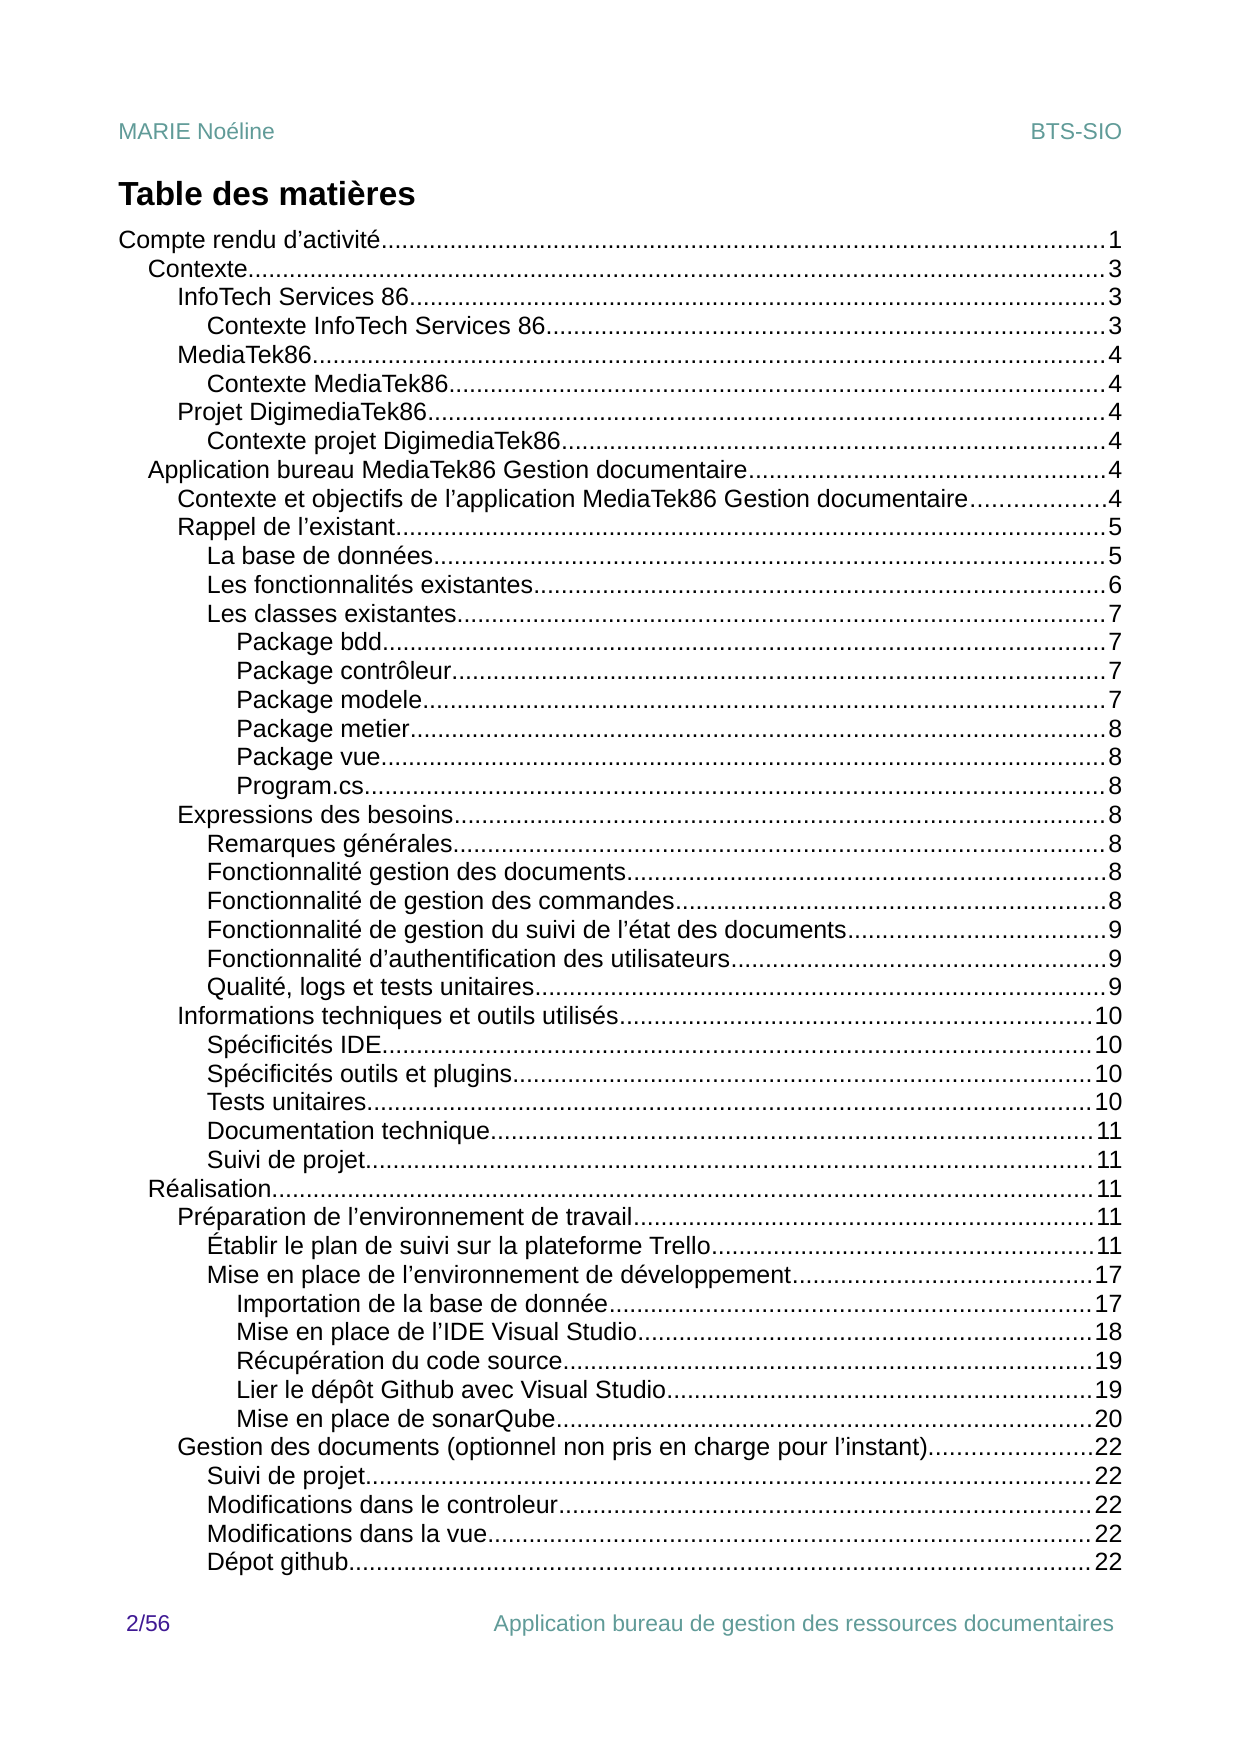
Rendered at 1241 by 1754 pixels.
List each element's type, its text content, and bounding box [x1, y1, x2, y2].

text Spécificités outils et plugins 10 [207, 1059, 1122, 1087]
text Établir le plan de suivi sur la plateforme Trello 11 [207, 1231, 1122, 1260]
text Package metier 8 [236, 714, 1122, 742]
text Suivi de projet 22 [207, 1461, 1122, 1490]
text Contexte 3 [148, 254, 1122, 282]
text Expressions des besoins 8 [177, 800, 1122, 829]
text Réalisation 11 [148, 1174, 1122, 1202]
text Package modele 7 [236, 685, 1122, 714]
text Compte rendu d’activité 1 [118, 225, 1122, 254]
text Contexte InfoTech Services 86 3 [207, 311, 1122, 340]
text Contexte projet DigimediaTek86 4 [207, 426, 1122, 455]
text Préparation de l’environnement de travail 11 [177, 1202, 1122, 1231]
text Projet DigimediaTek86 4 [177, 397, 1122, 426]
text Package contrôleur 7 [236, 656, 1122, 685]
text Program.cs 8 [236, 771, 1122, 800]
text Récupération du code source 19 [236, 1346, 1122, 1375]
text Application bureau MediaTek86 Gestion documentaire 4 [148, 455, 1122, 484]
text Modifications dans le controleur 22 [207, 1490, 1122, 1519]
text MediaTek86 4 [177, 340, 1122, 369]
text Les classes existantes 7 [207, 599, 1122, 627]
text Fonctionnalité gestion des documents 8 [207, 857, 1122, 886]
text Dépot github 22 [207, 1547, 1122, 1576]
text Informations techniques et outils utilisés 10 [177, 1001, 1122, 1030]
text Les fonctionnalités existantes 6 [207, 570, 1122, 599]
text Mise en place de sonarQube 20 [236, 1404, 1122, 1432]
text Fonctionnalité de gestion des commandes 8 [207, 886, 1122, 915]
text Mise en place de l’environnement de développement 17 [207, 1260, 1122, 1289]
text Contexte MediaTek86 4 [207, 369, 1122, 397]
text Remarques générales 8 [207, 829, 1122, 857]
text Package vue 8 [236, 742, 1122, 771]
text Documentation technique 11 [207, 1116, 1122, 1145]
text Package bdd 7 [236, 627, 1122, 656]
subtitle Table des matières [118, 174, 1122, 212]
text Importation de la base de donnée 17 [236, 1289, 1122, 1317]
text Qualité, logs et tests unitaires 9 [207, 972, 1122, 1001]
text Gestion des documents (optionnel non pris en charge pour l’instant) 22 [177, 1432, 1122, 1461]
text Spécificités IDE 10 [207, 1030, 1122, 1059]
text Suivi de projet 11 [207, 1145, 1122, 1174]
text Fonctionnalité d’authentification des utilisateurs 9 [207, 944, 1122, 972]
text InfoTech Services 86 3 [177, 282, 1122, 311]
text Rappel de l’existant 5 [177, 512, 1122, 541]
text Tests unitaires 10 [207, 1087, 1122, 1116]
text Fonctionnalité de gestion du suivi de l’état des documents 9 [207, 915, 1122, 944]
text Lier le dépôt Github avec Visual Studio 19 [236, 1375, 1122, 1404]
text La base de données 5 [207, 541, 1122, 570]
text Mise en place de l’IDE Visual Studio 18 [236, 1317, 1122, 1346]
text Contexte et objectifs de l’application MediaTek86 Gestion documentaire 4 [177, 484, 1122, 512]
text Modifications dans la vue 22 [207, 1519, 1122, 1547]
